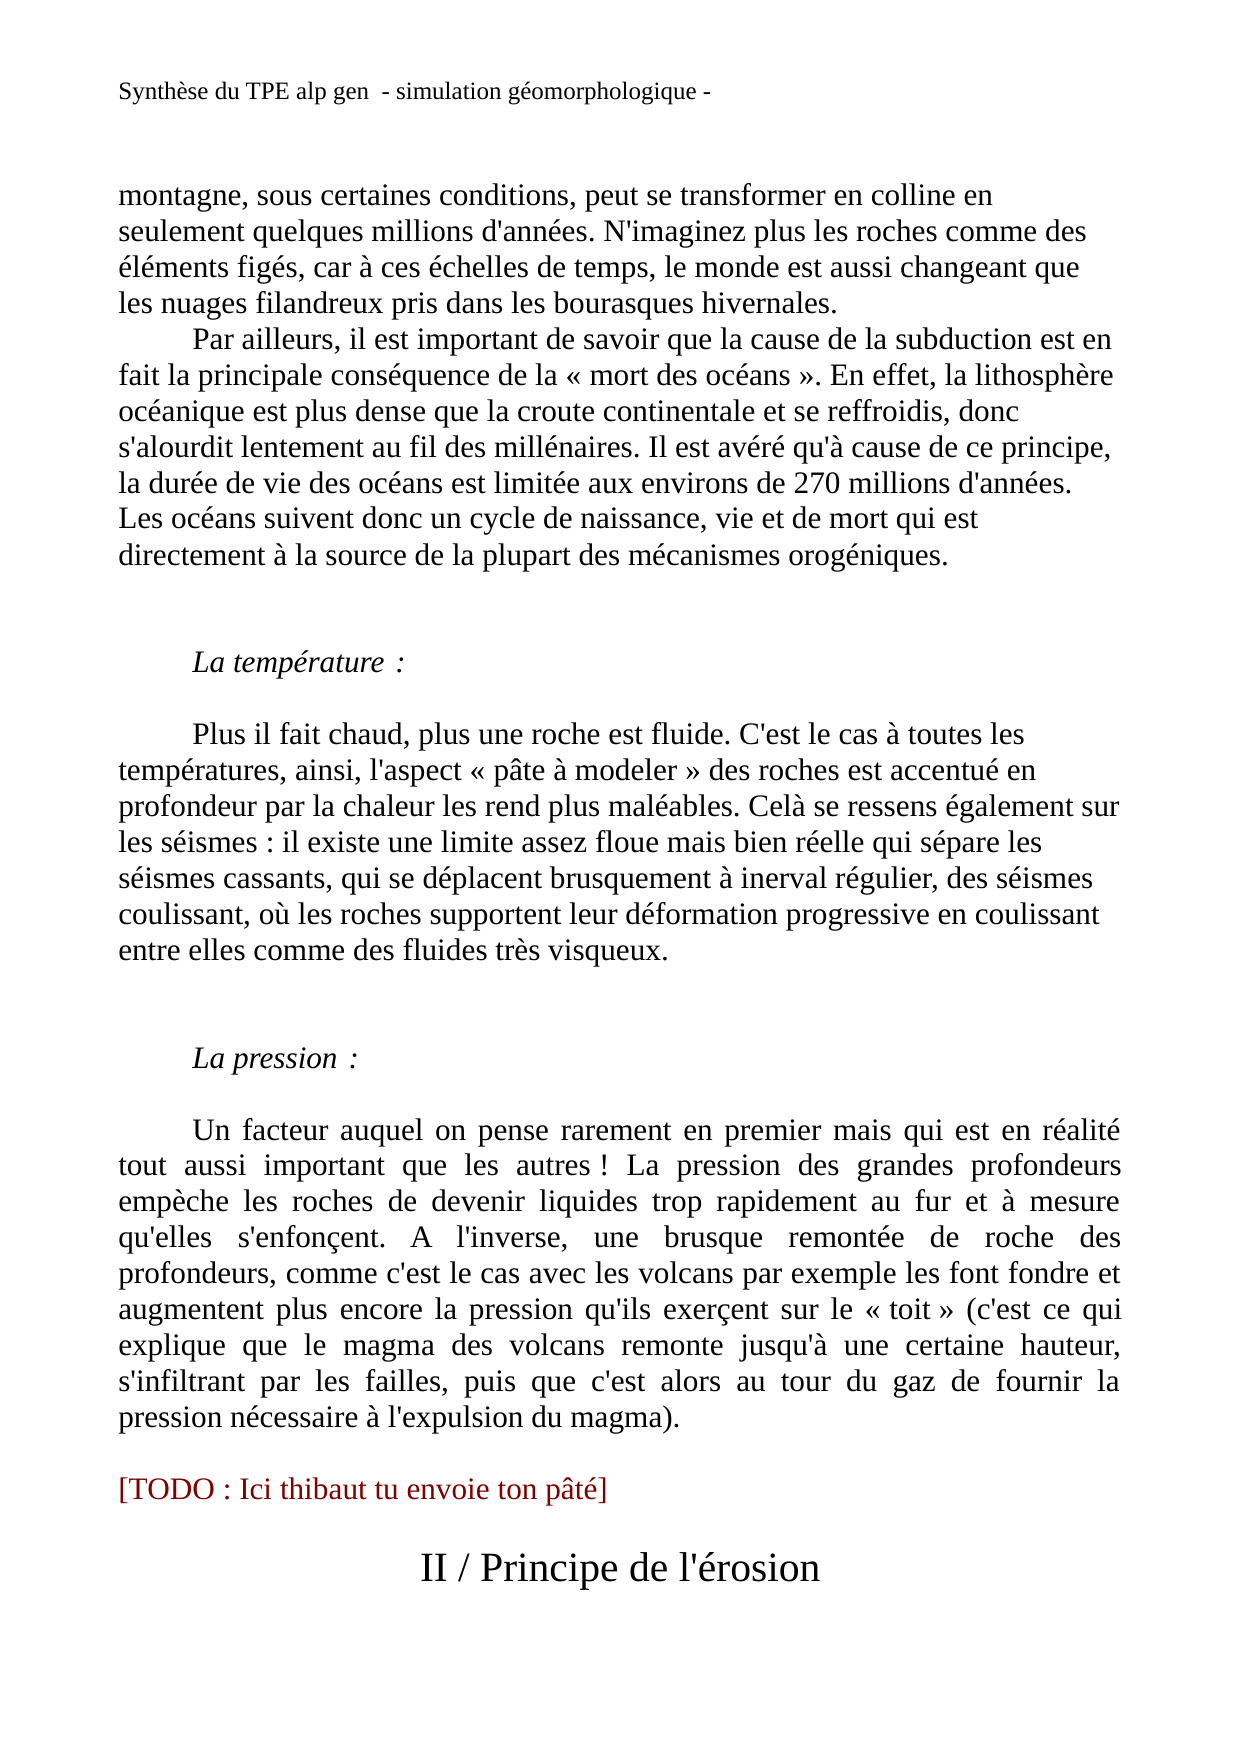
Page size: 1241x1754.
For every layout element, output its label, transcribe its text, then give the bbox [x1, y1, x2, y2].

text Un facteur auquel on pense rarement en premier mais qui est en réalité tout aussi important que les autres ! La pression des grandes profondeurs empèche les roches de devenir liquides trop rapidement au fur et à mesure qu'elles s'enfonçent. A l'inverse, une brusque remontée de roche des profondeurs, comme c'est le cas avec les volcans par exemple les font fondre et augmentent plus encore la pression qu'ils exerçent sur le « toit » (c'est ce qui explique que le magma des volcans remonte jusqu'à une certaine hauteur, s'infiltrant par les failles, puis que c'est alors au tour du gaz de fournir la pression nécessaire à l'expulsion du magma). [118, 1111, 1122, 1434]
text Plus il fait chaud, plus une roche est fluide. C'est le cas à toutes les températures, ainsi, l'aspect « pâte à modeler » des roches est accentué en profondeur par la chaleur les rend plus maléables. Celà se ressens également sur les séismes : il existe une limite assez floue mais bien réelle qui sépare les séismes cassants, qui se déplacent brusquement à inerval régulier, des séismes coulissant, où les roches supportent leur déformation progressive en coulissant entre elles comme des fluides très visqueux. [118, 715, 1122, 967]
text montagne, sous certaines conditions, peut se transformer en colline en seulement quelques millions d'années. N'imaginez plus les roches comme des éléments figés, car à ces échelles de temps, le monde est aussi changeant que les nuages filandreux pris dans les bourasques hivernales. [118, 176, 1122, 320]
text II / Principe de l'érosion [118, 1542, 1122, 1590]
text Par ailleurs, il est important de savoir que la cause de la subduction est en fait la principale conséquence de la « mort des océans ». En effet, la lithosphère océanique est plus dense que la croute continentale et se reffroidis, donc s'alourdit lentement au fil des millénaires. Il est avéré qu'à cause de ce principe, la durée de vie des océans est limitée aux environs de 270 millions d'années. Les océans suivent donc un cycle de naissance, vie et de mort qui est directement à la source de la plupart des mécanismes orogéniques. [118, 320, 1122, 572]
text [TODO : Ici thibaut tu envoie ton pâté] [118, 1470, 1122, 1506]
text La pression : [118, 1039, 1122, 1075]
text La température : [118, 643, 1122, 679]
